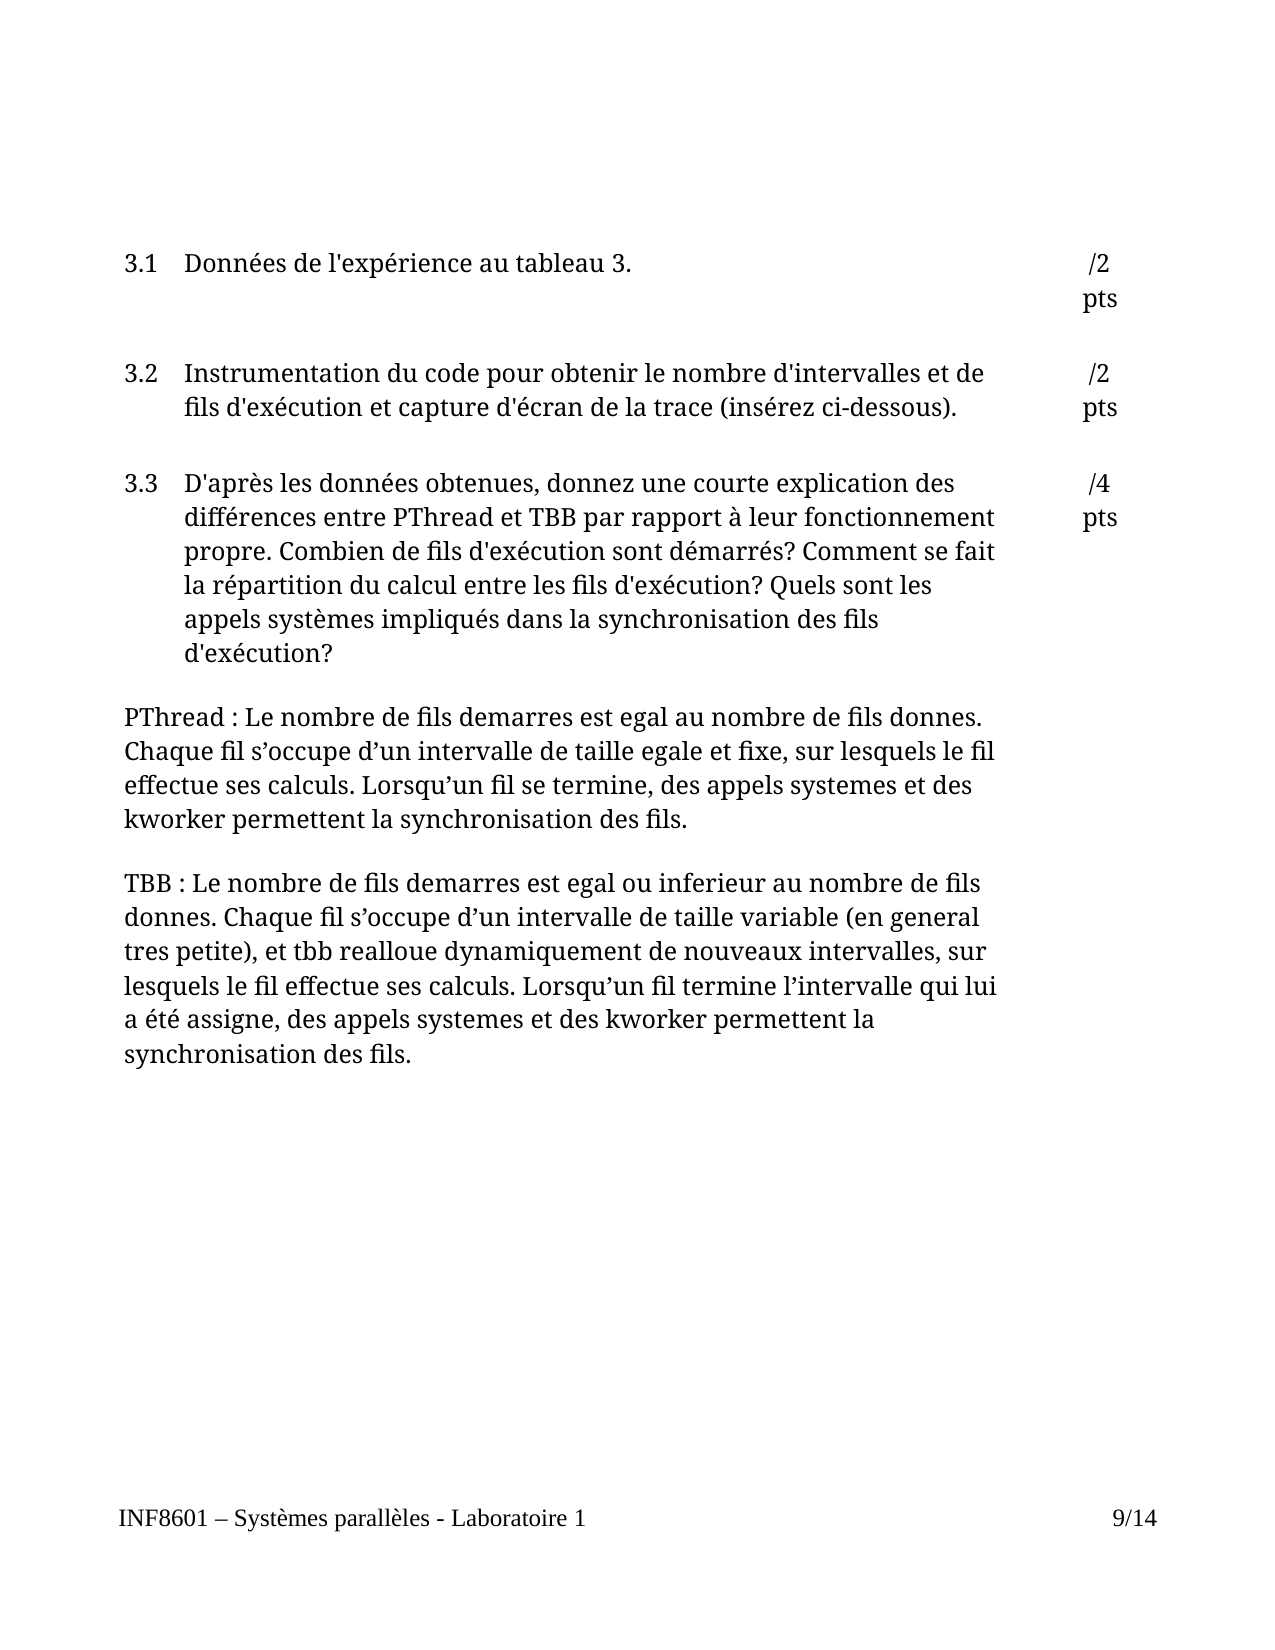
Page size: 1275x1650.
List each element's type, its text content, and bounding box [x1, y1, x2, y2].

table_header /2 pts [1077, 225, 1157, 335]
table_header [1008, 225, 1077, 335]
table_cell /4 pts [1077, 445, 1157, 1091]
table_cell D'après les données obtenues, donnez une courte explication des différences entre PThread et TBB par rapport à leur fonctionnement propre. Combien de fils d'exécution sont démarrés? Comment se fait la répartition du calcul entre les fils d'exécution? Quels sont les appels systèmes impliqués dans la synchronisation des fils d'exécution? PThread : Le nombre de fils demarres est egal au nombre de fils donnes. Chaque fil s’occupe d’un intervalle de taille egale et fixe, sur lesquels le fil effectue ses calculs. Lorsqu’un fil se termine, des appels systemes et des kworker permettent la synchronisation des fils. TBB : Le nombre de fils demarres est egal ou inferieur au nombre de fils donnes. Chaque fil s’occupe d’un intervalle de taille variable (en general tres petite), et tbb realloue dynamiquement de nouveaux intervalles, sur lesquels le fil effectue ses calculs. Lorsqu’un fil termine l’intervalle qui lui a été assigne, des appels systemes et des kworker permettent la synchronisation des fils. [118, 445, 1007, 1091]
table_header Données de l'expérience au tableau 3. [118, 225, 1007, 335]
table_cell [1008, 445, 1077, 1091]
table_cell Instrumentation du code pour obtenir le nombre d'intervalles et de fils d'exécution et capture d'écran de la trace (insérez ci-dessous). [118, 335, 1007, 444]
table_cell [1008, 335, 1077, 444]
table_cell /2 pts [1077, 335, 1157, 444]
